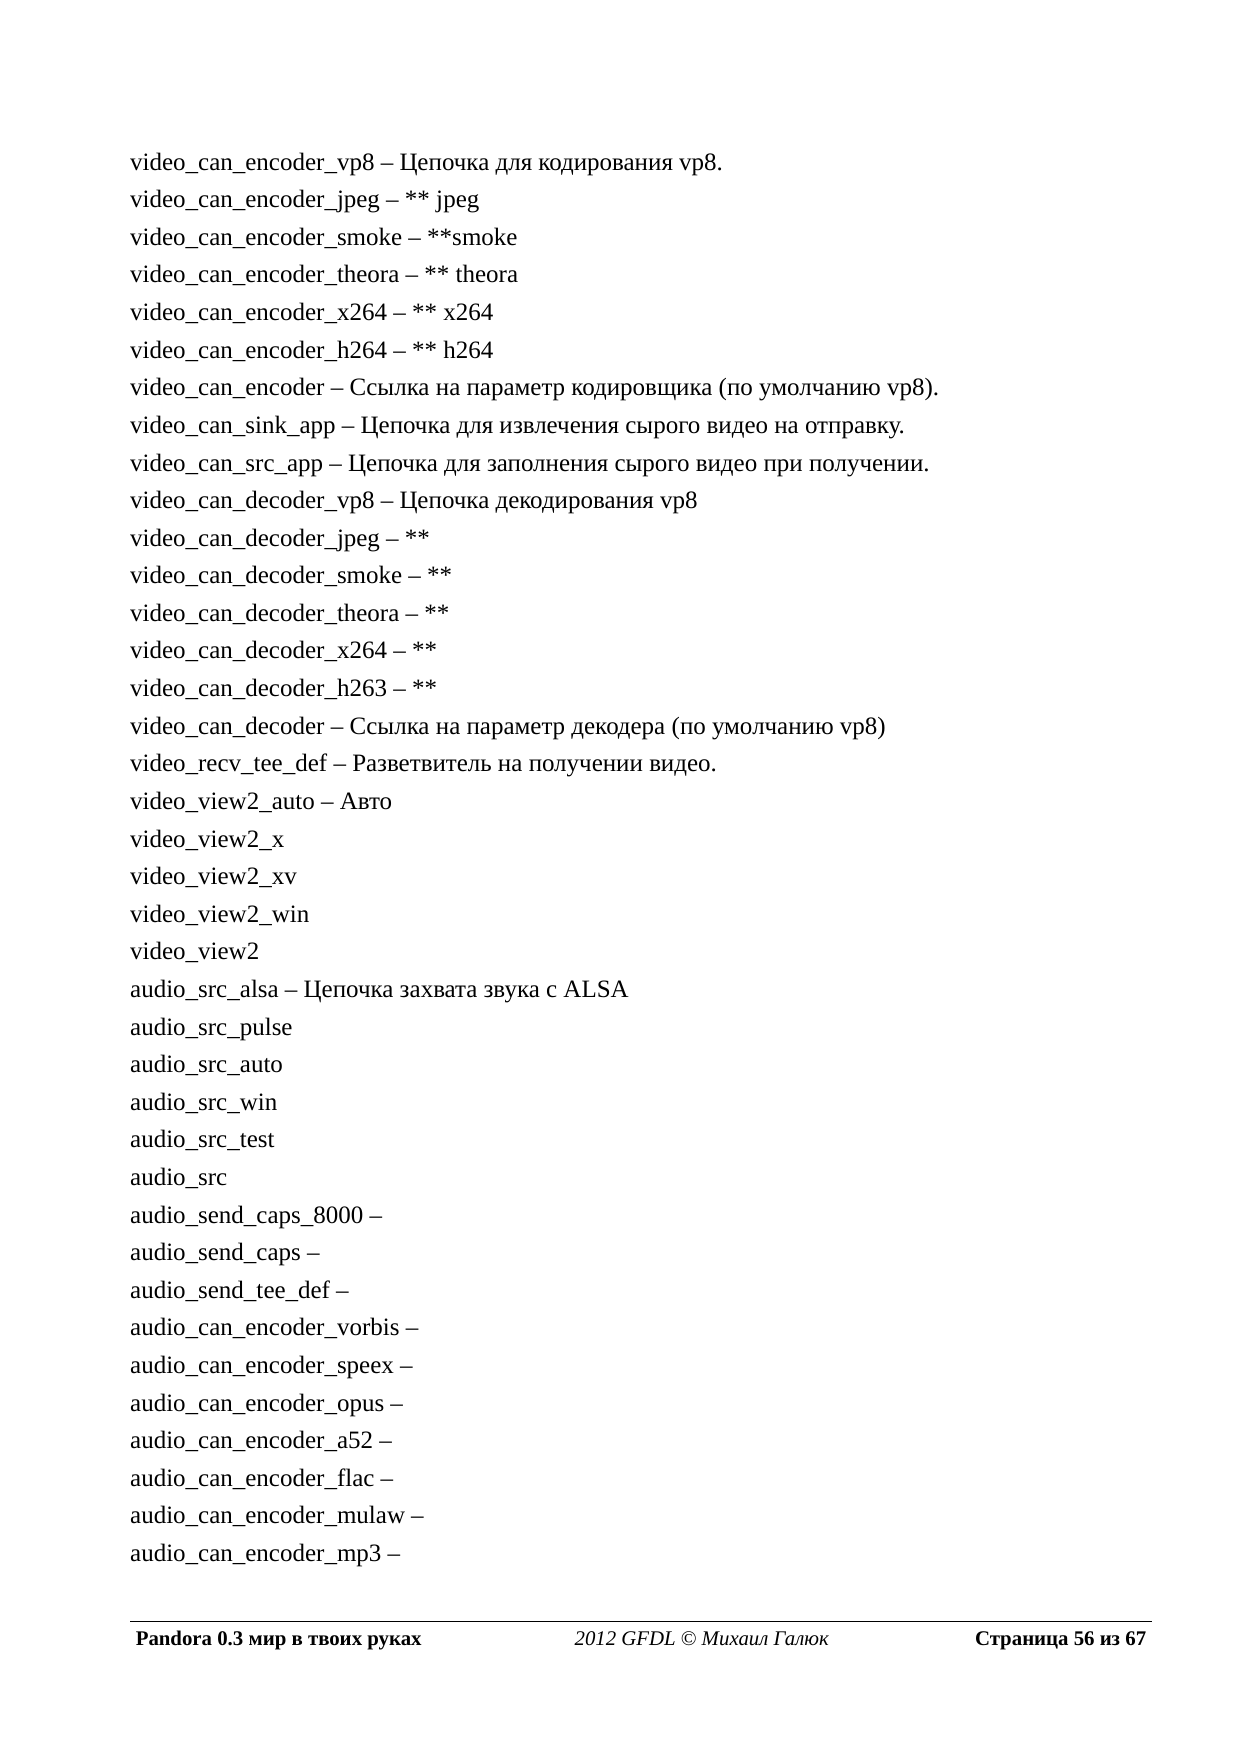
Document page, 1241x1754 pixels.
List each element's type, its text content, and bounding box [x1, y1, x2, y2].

text video_can_decoder_smoke – ** [130, 560, 1152, 589]
text video_view2_auto – Авто [130, 786, 1152, 815]
text video_view2_x [130, 824, 1152, 852]
text audio_src [130, 1162, 1152, 1191]
text video_can_decoder_x264 – ** [130, 636, 1152, 664]
text video_can_decoder_theora – ** [130, 598, 1152, 627]
text audio_can_encoder_vorbis – [130, 1312, 1152, 1341]
text video_can_decoder_vp8 – Цепочка декодирования vp8 [130, 485, 1152, 514]
text audio_can_encoder_a52 – [130, 1425, 1152, 1454]
text video_view2 [130, 936, 1152, 965]
text audio_src_win [130, 1087, 1152, 1116]
text video_view2_xv [130, 861, 1152, 890]
text video_can_encoder_jpeg – ** jpeg [130, 184, 1152, 213]
text video_can_encoder_x264 – ** x264 [130, 297, 1152, 326]
text audio_can_encoder_mp3 – [130, 1538, 1152, 1567]
text video_can_sink_app – Цепочка для извлечения сырого видео на отправку. [130, 410, 1152, 439]
text audio_send_caps – [130, 1237, 1152, 1266]
text audio_src_alsa – Цепочка захвата звука с ALSA [130, 974, 1152, 1003]
text video_can_encoder_theora – ** theora [130, 259, 1152, 288]
text audio_send_caps_8000 – [130, 1200, 1152, 1228]
text audio_src_auto [130, 1049, 1152, 1078]
text audio_send_tee_def – [130, 1275, 1152, 1304]
text audio_can_encoder_flac – [130, 1463, 1152, 1492]
text audio_src_test [130, 1124, 1152, 1153]
text video_can_decoder – Ссылка на параметр декодера (по умолчанию vp8) [130, 711, 1152, 739]
text video_can_encoder_vp8 – Цепочка для кодирования vp8. [130, 147, 1152, 176]
text video_can_src_app – Цепочка для заполнения сырого видео при получении. [130, 448, 1152, 476]
text audio_can_encoder_opus – [130, 1388, 1152, 1416]
text video_can_decoder_h263 – ** [130, 673, 1152, 702]
text video_can_encoder_smoke – **smoke [130, 222, 1152, 251]
text audio_can_encoder_mulaw – [130, 1501, 1152, 1529]
text video_can_encoder – Ссылка на параметр кодировщика (по умолчанию vp8). [130, 372, 1152, 401]
text video_can_decoder_jpeg – ** [130, 523, 1152, 552]
text video_recv_tee_def – Разветвитель на получении видео. [130, 748, 1152, 777]
text audio_src_pulse [130, 1012, 1152, 1040]
text video_can_encoder_h264 – ** h264 [130, 335, 1152, 363]
text audio_can_encoder_speex – [130, 1350, 1152, 1379]
text video_view2_win [130, 899, 1152, 928]
